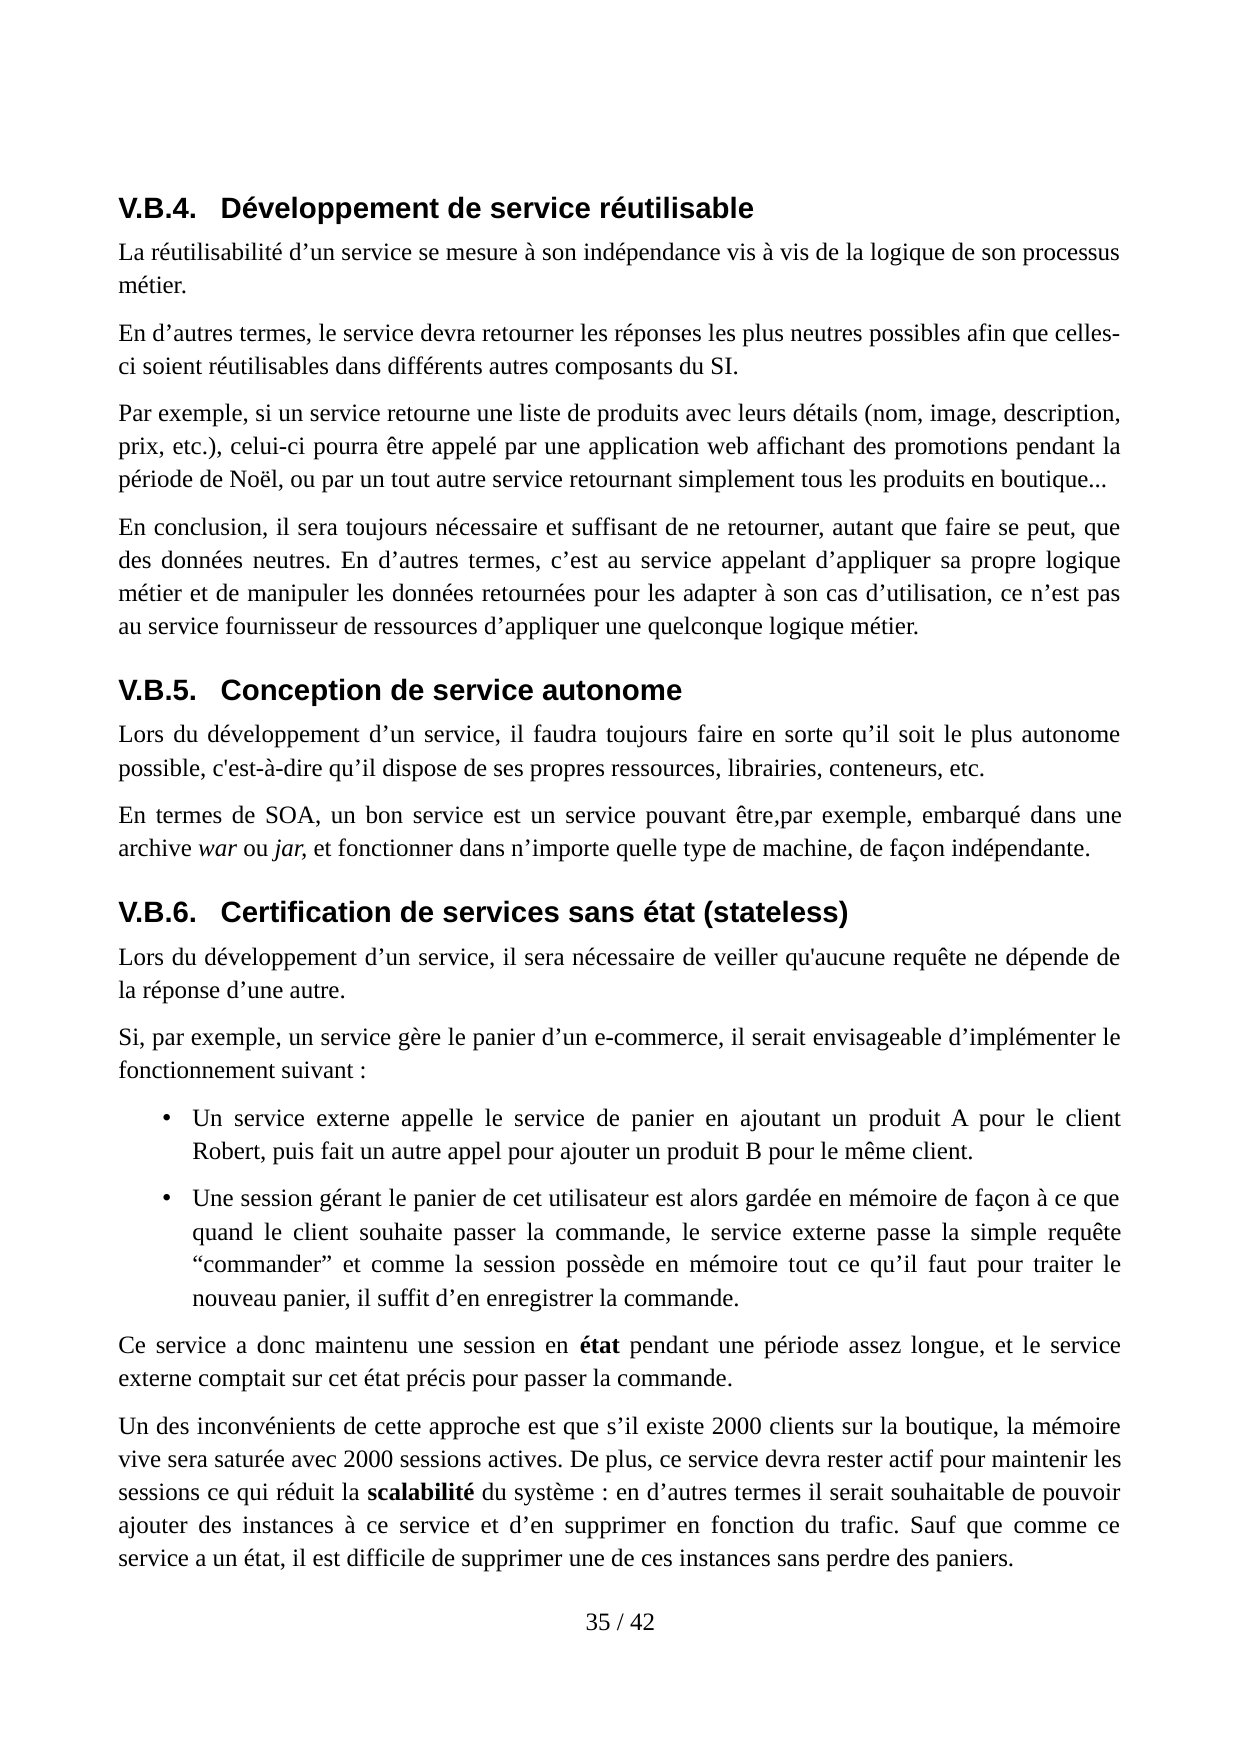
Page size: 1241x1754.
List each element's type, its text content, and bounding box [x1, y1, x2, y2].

text En termes de SOA, un bon service est un service pouvant être,par exemple, embarqué dans une archive war ou jar, et fonctionner dans n’importe quelle type de machine, de façon indépendante. [118, 800, 1122, 862]
subtitle Développement de service réutilisable [118, 191, 1122, 225]
text En conclusion, il sera toujours nécessaire et suffisant de ne retourner, autant que faire se peut, que des données neutres. En d’autres termes, c’est au service appelant d’appliquer sa propre logique métier et de manipuler les données retournées pour les adapter à son cas d’utilisation, ce n’est pas au service fournisseur de ressources d’appliquer une quelconque logique métier. [118, 512, 1122, 640]
text Par exemple, si un service retourne une liste de produits avec leurs détails (nom, image, description, prix, etc.), celui-ci pourra être appelé par une application web affichant des promotions pendant la période de Noël, ou par un tout autre service retournant simplement tous les produits en boutique... [118, 398, 1122, 493]
list Une session gérant le panier de cet utilisateur est alors gardée en mémoire de façon à ce que quand le client souhaite passer la commande, le service externe passe la simple requête “commander” et comme la session possède en mémoire tout ce qu’il faut pour traiter le nouveau panier, il suffit d’en enregistrer la commande. [162, 1183, 1122, 1311]
text Si, par exemple, un service gère le panier d’un e-commerce, il serait envisageable d’implémenter le fonctionnement suivant : [118, 1022, 1122, 1084]
subtitle Conception de service autonome [118, 673, 1122, 707]
text Lors du développement d’un service, il faudra toujours faire en sorte qu’il soit le plus autonome possible, c'est-à-dire qu’il dispose de ses propres ressources, librairies, conteneurs, etc. [118, 719, 1122, 781]
text La réutilisabilité d’un service se mesure à son indépendance vis à vis de la logique de son processus métier. [118, 237, 1122, 299]
text En d’autres termes, le service devra retourner les réponses les plus neutres possibles afin que celles-ci soient réutilisables dans différents autres composants du SI. [118, 318, 1122, 379]
list Un service externe appelle le service de panier en ajoutant un produit A pour le client Robert, puis fait un autre appel pour ajouter un produit B pour le même client. [162, 1103, 1122, 1165]
text Lors du développement d’un service, il sera nécessaire de veiller qu'aucune requête ne dépende de la réponse d’une autre. [118, 942, 1122, 1003]
text Ce service a donc maintenu une session en état pendant une période assez longue, et le service externe comptait sur cet état précis pour passer la commande. [118, 1330, 1122, 1392]
text Un des inconvénients de cette approche est que s’il existe 2000 clients sur la boutique, la mémoire vive sera saturée avec 2000 sessions actives. De plus, ce service devra rester actif pour maintenir les sessions ce qui réduit la scalabilité du système : en d’autres termes il serait souhaitable de pouvoir ajouter des instances à ce service et d’en supprimer en fonction du trafic. Sauf que comme ce service a un état, il est difficile de supprimer une de ces instances sans perdre des paniers. [118, 1411, 1122, 1572]
subtitle Certification de services sans état (stateless) [118, 895, 1122, 929]
